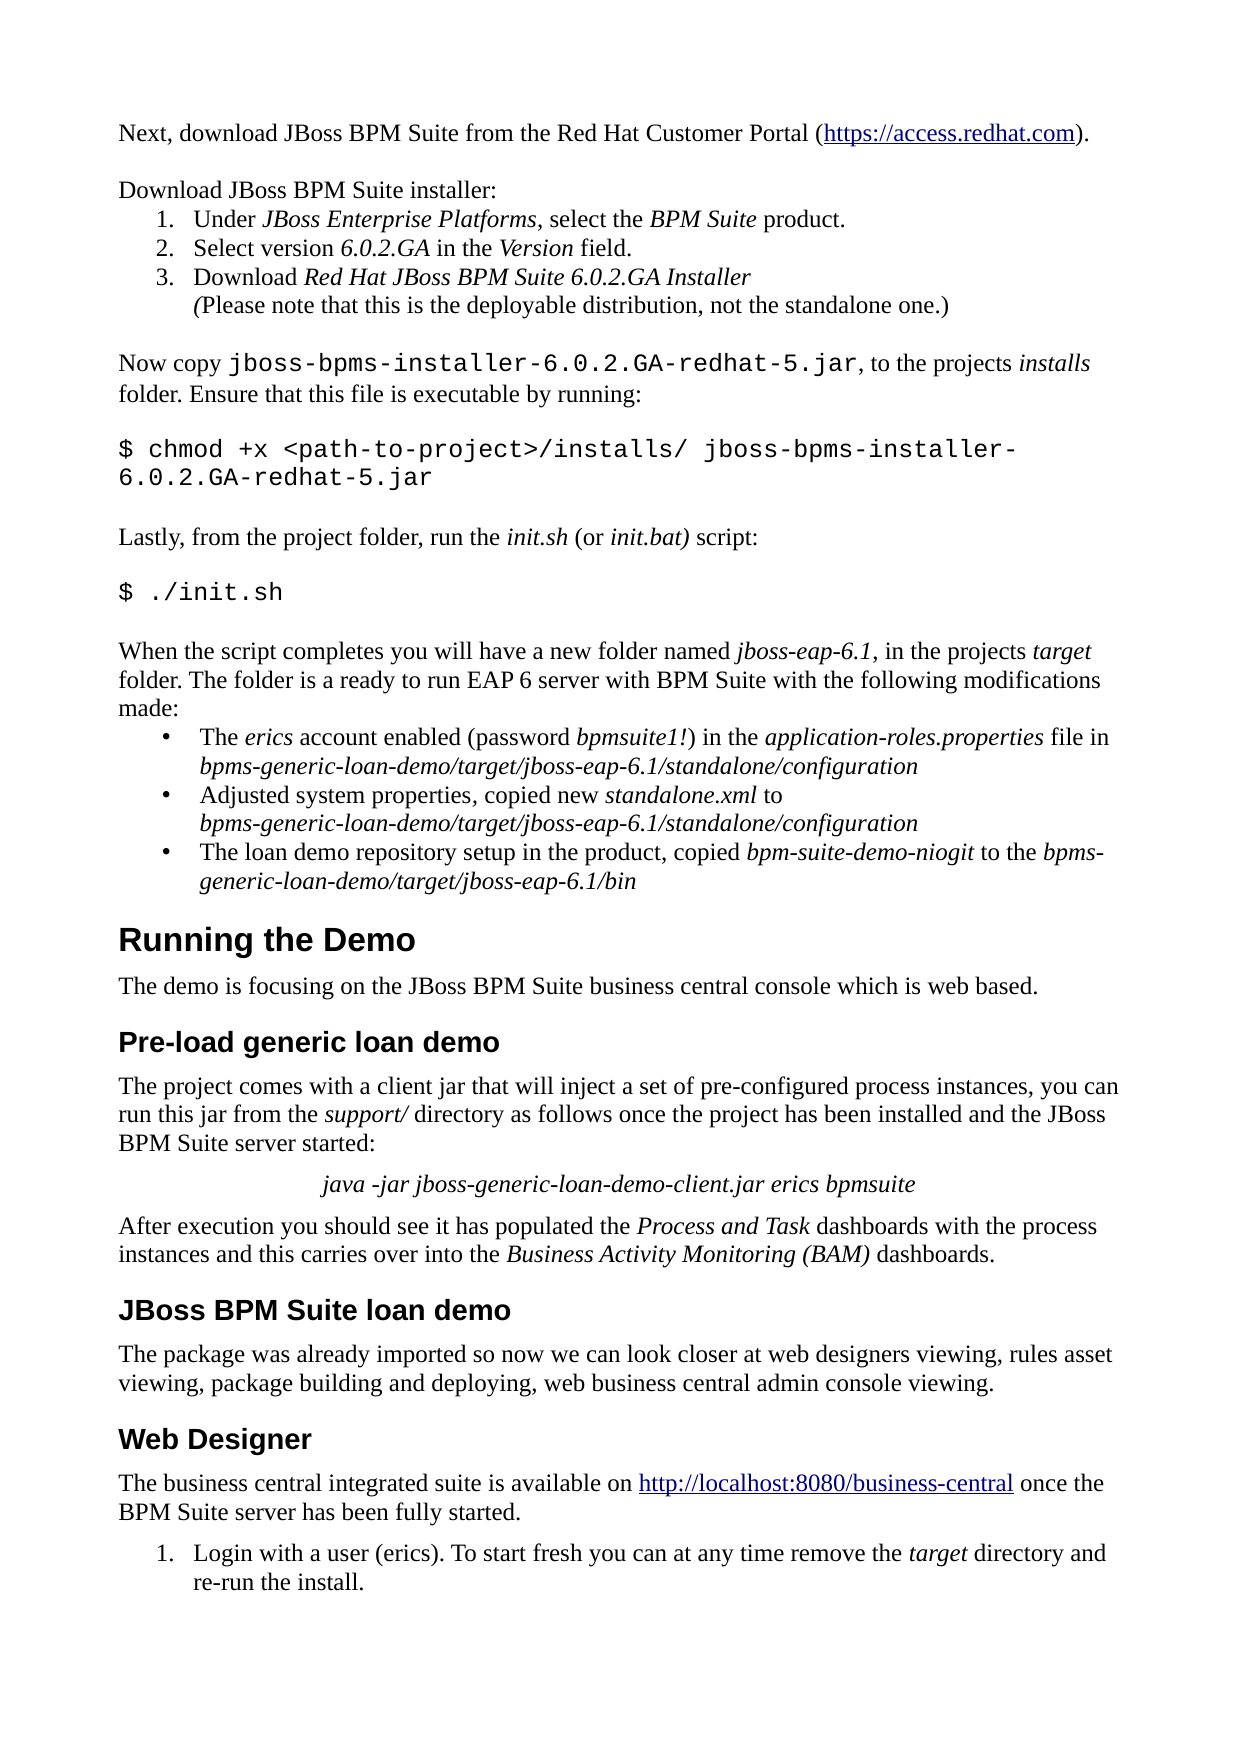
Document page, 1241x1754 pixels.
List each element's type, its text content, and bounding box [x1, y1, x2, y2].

text When the script completes you will have a new folder named jboss-eap-6.1, in the projects target folder. The folder is a ready to run EAP 6 server with BPM Suite with the following modifications made: [118, 636, 1122, 722]
text The demo is focusing on the JBoss BPM Suite business central console which is web based. [118, 971, 1122, 1000]
list Login with a user (erics). To start fresh you can at any time remove the target directory and re-run the install. [156, 1538, 1122, 1595]
list Adjusted system properties, copied new standalone.xml to bpms-generic-loan-demo/target/jboss-eap-6.1/standalone/configuration [162, 780, 1122, 837]
subtitle Web Designer [118, 1422, 1122, 1455]
text The package was already imported so now we can look closer at web designers viewing, rules asset viewing, package building and deploying, web business central admin console viewing. [118, 1339, 1122, 1397]
text java -jar jboss-generic-loan-demo-client.jar erics bpmsuite [118, 1169, 1122, 1198]
text The project comes with a client jar that will inject a set of pre-configured process instances, you can run this jar from the support/ directory as follows once the project has been installed and the JBoss BPM Suite server started: [118, 1071, 1122, 1157]
list The erics account enabled (password bpmsuite1!) in the application-roles.properties file in bpms-generic-loan-demo/target/jboss-eap-6.1/standalone/configuration [162, 722, 1122, 780]
list The loan demo repository setup in the product, copied bpm-suite-demo-niogit to the bpms-generic-loan-demo/target/jboss-eap-6.1/bin [162, 837, 1122, 895]
text Next, download JBoss BPM Suite from the Red Hat Customer Portal (https://access.redhat.com). [118, 118, 1122, 147]
list Select version 6.0.2.GA in the Version field. [156, 233, 1122, 262]
subtitle JBoss BPM Suite loan demo [118, 1293, 1122, 1327]
list Under JBoss Enterprise Platforms, select the BPM Suite product. [156, 204, 1122, 233]
subtitle Running the Demo [118, 920, 1122, 958]
text Now copy jboss-bpms-installer-6.0.2.GA-redhat-5.jar, to the projects installs folder. Ensure that this file is executable by running: [118, 348, 1122, 408]
text $ ./init.sh [118, 579, 1122, 608]
subtitle Pre-load generic loan demo [118, 1025, 1122, 1058]
text The business central integrated suite is available on http://localhost:8080/business-central once the BPM Suite server has been fully started. [118, 1468, 1122, 1525]
text After execution you should see it has populated the Process and Task dashboards with the process instances and this carries over into the Business Activity Monitoring (BAM) dashboards. [118, 1211, 1122, 1268]
text $ chmod +x <path-to-project>/installs/ jboss-bpms-installer-6.0.2.GA-redhat-5.jar [118, 436, 1122, 493]
text Download JBoss BPM Suite installer: [118, 147, 1122, 204]
list Download Red Hat JBoss BPM Suite 6.0.2.GA Installer (Please note that this is the deployable distribution, not the standalone one.) [156, 262, 1122, 319]
text Lastly, from the project folder, run the init.sh (or init.bat) script: [118, 522, 1122, 551]
